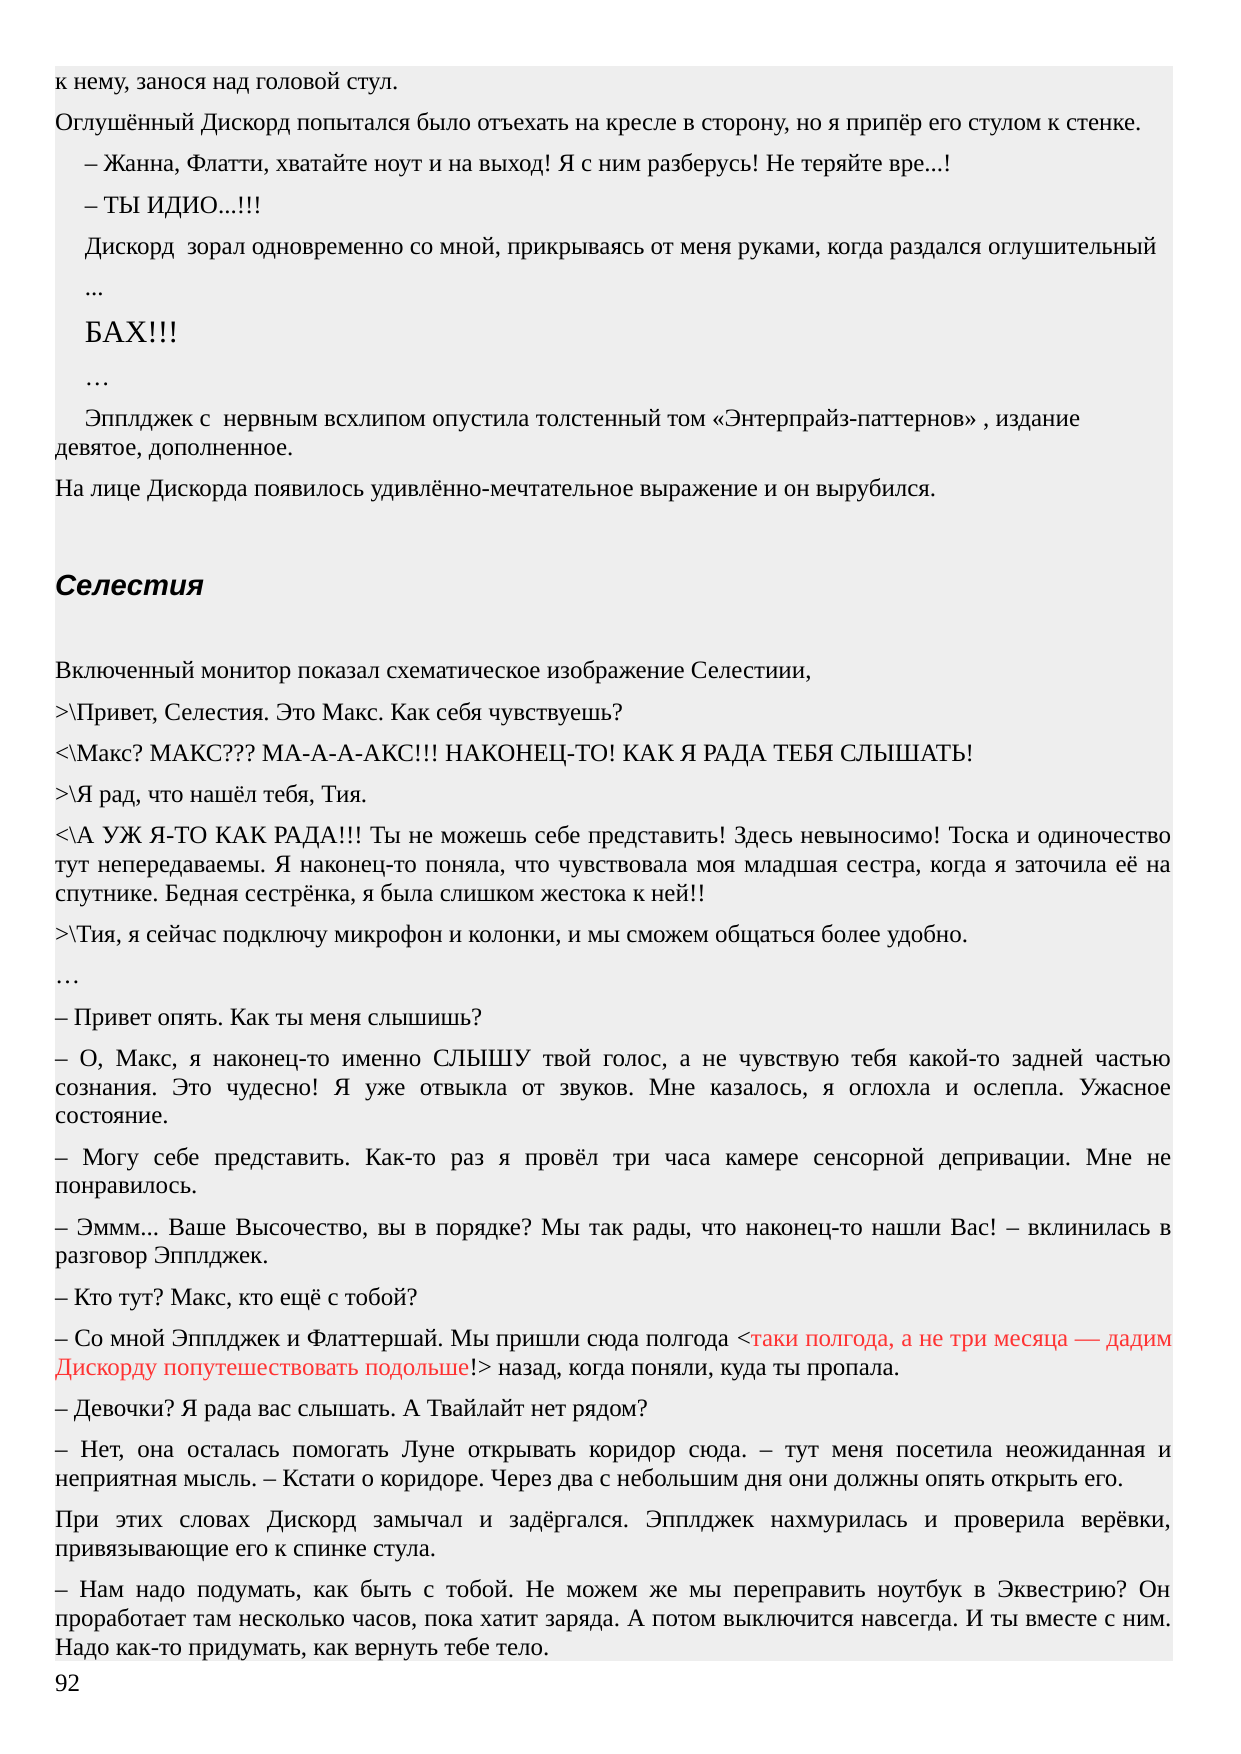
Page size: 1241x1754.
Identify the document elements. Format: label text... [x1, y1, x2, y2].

text – ТЫ ИДИО...!!! [55, 190, 1173, 218]
text <\А УЖ Я-ТО КАК РАДА!!! Ты не можешь себе представить! Здесь невыносимо! Тоска и одиночество тут непередаваемы. Я наконец-то поняла, что чувствовала моя младшая сестра, когда я заточила её на спутнике. Бедная сестрёнка, я была слишком жестока к ней!! [55, 821, 1173, 907]
text – Могу себе представить. Как-то раз я провёл три часа камере сенсорной депривации. Мне не понравилось. [55, 1142, 1173, 1199]
text Эпплджек с нервным всхлипом опустила толстенный том «Энтерпрайз-паттернов» , издание девятое, дополненное. [55, 403, 1173, 461]
text Оглушённый Дискорд попытался было отъехать на кресле в сторону, но я припёр его стулом к стенке. [55, 107, 1173, 136]
text >\Привет, Селестия. Это Макс. Как себя чувствуешь? [55, 697, 1173, 726]
text >\Я рад, что нашёл тебя, Тия. [55, 779, 1173, 808]
text … [55, 362, 1173, 391]
text При этих словах Дискорд замычал и задёргался. Эпплджек нахмурилась и проверила верёвки, привязывающие его к спинке стула. [55, 1504, 1173, 1562]
text – Нам надо подумать, как быть с тобой. Не можем же мы переправить ноутбук в Эквестрию? Он проработает там несколько часов, пока хатит заряда. А потом выключится навсегда. И ты вместе с ним. Надо как-то придумать, как вернуть тебе тело. [55, 1574, 1173, 1661]
text – О, Макс, я наконец-то именно СЛЫШУ твой голос, а не чувствую тебя какой-то задней частью сознания. Это чудесно! Я уже отвыкла от звуков. Мне казалось, я оглохла и ослепла. Ужасное состояние. [55, 1043, 1173, 1129]
text – Со мной Эпплджек и Флаттершай. Мы пришли сюда полгода <таки полгода, а не три месяца — дадим Дискорду попутешествовать подольше!> назад, когда поняли, куда ты пропала. [55, 1323, 1173, 1381]
text – Нет, она осталась помогать Луне открывать коридор сюда. – тут меня посетила неожиданная и неприятная мысль. – Кстати о коридоре. Через два с небольшим дня они должны опять открыть его. [55, 1434, 1173, 1492]
text ... [55, 272, 1173, 301]
text <\Макс? МАКС??? МА-А-А-АКС!!! НАКОНЕЦ-ТО! КАК Я РАДА ТЕБЯ СЛЫШАТЬ! [55, 738, 1173, 767]
list к нему, занося над головой стул. [55, 66, 1173, 95]
text – Привет опять. Как ты меня слышишь? [55, 1002, 1173, 1031]
text – Эммм... Ваше Высочество, вы в порядке? Мы так рады, что наконец-то нашли Вас! – вклинилась в разговор Эпплджек. [55, 1212, 1173, 1269]
text >\Тия, я сейчас подключу микрофон и колонки, и мы сможем общаться более удобно. [55, 919, 1173, 948]
text Включенный монитор показал схематическое изображение Селестиии, [55, 656, 1173, 684]
text – Девочки? Я рада вас слышать. А Твайлайт нет рядом? [55, 1393, 1173, 1422]
text Дискорд зорал одновременно со мной, прикрываясь от меня руками, когда раздался оглушительный [55, 231, 1173, 260]
text На лице Дискорда появилось удивлённо-мечтательное выражение и он вырубился. [55, 473, 1173, 502]
text БАХ!!! [55, 313, 1173, 349]
text – Кто тут? Макс, кто ещё с тобой? [55, 1282, 1173, 1311]
text – Жанна, Флатти, хватайте ноут и на выход! Я с ним разберусь! Не теряйте вре...! [55, 148, 1173, 177]
text … [55, 961, 1173, 989]
subtitle Селестия [55, 568, 1173, 602]
